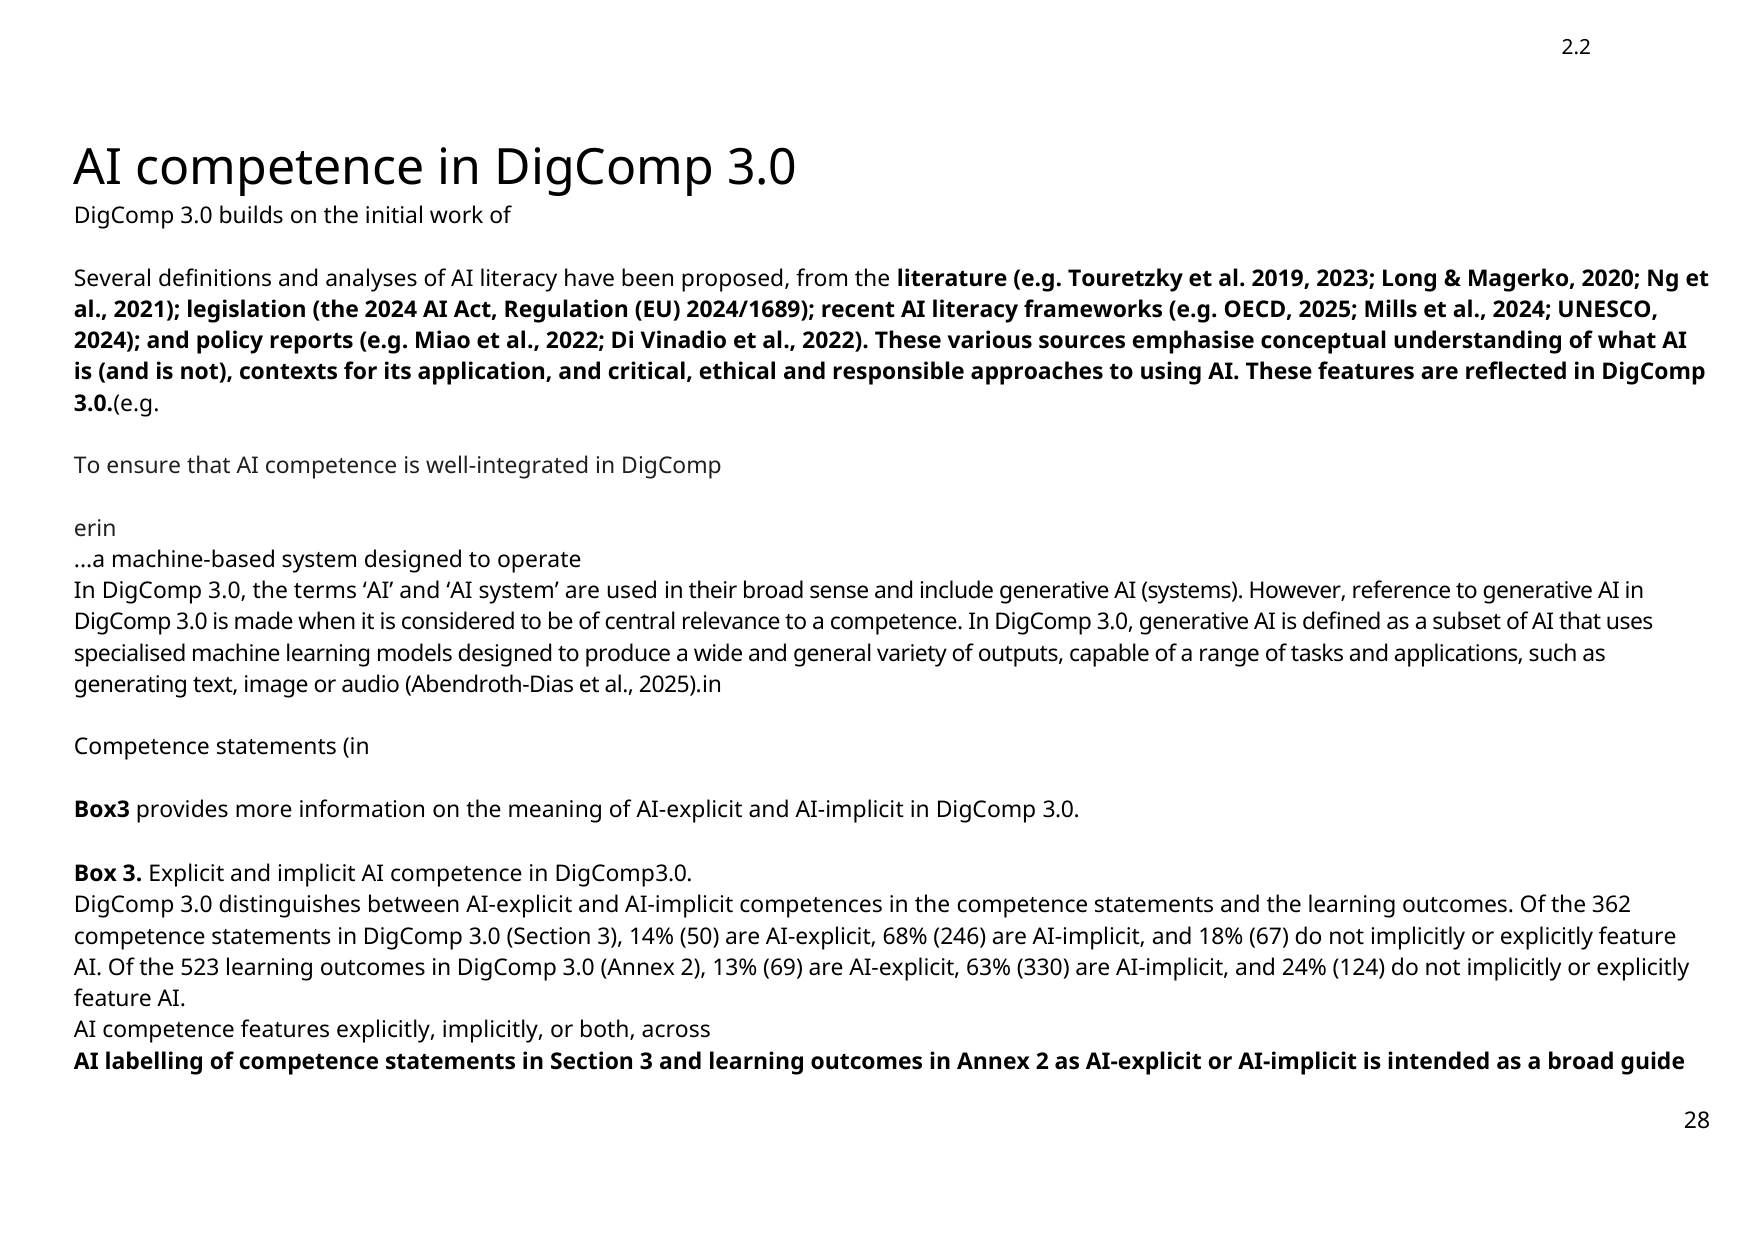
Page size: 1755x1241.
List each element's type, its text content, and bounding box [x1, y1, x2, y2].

text DigComp 3.0 builds on the initial work of [74, 199, 1710, 230]
subtitle AI competence in DigComp 3.0 [74, 131, 1710, 199]
text Box3 provides more information on the meaning of AI-explicit and AI-implicit in DigComp 3.0. [74, 793, 1710, 824]
text ...a machine-based system designed to operate [74, 543, 1710, 574]
text To ensure that AI competence is well-integrated in DigComp [74, 449, 1710, 480]
text DigComp 3.0 distinguishes between AI-explicit and AI-implicit competences in the competence statements and the learning outcomes. Of the 362 competence statements in DigComp 3.0 (Section 3), 14% (50) are AI-explicit, 68% (246) are AI-implicit, and 18% (67) do not implicitly or explicitly feature AI. Of the 523 learning outcomes in DigComp 3.0 (Annex 2), 13% (69) are AI-explicit, 63% (330) are AI-implicit, and 24% (124) do not implicitly or explicitly feature AI. [74, 888, 1710, 1013]
text erin [74, 511, 1710, 543]
text AI competence features explicitly, implicitly, or both, across [74, 1013, 1710, 1045]
text Several definitions and analyses of AI literacy have been proposed, from the literature (e.g. Touretzky et al. 2019, 2023; Long & Magerko, 2020; Ng et al., 2021); legislation (the 2024 AI Act, Regulation (EU) 2024/1689); recent AI literacy frameworks (e.g. OECD, 2025; Mills et al., 2024; UNESCO, 2024); and policy reports (e.g. Miao et al., 2022; Di Vinadio et al., 2022). These various sources emphasise conceptual understanding of what AI is (and is not), contexts for its application, and critical, ethical and responsible approaches to using AI. These features are reflected in DigComp 3.0.(e.g. [74, 261, 1710, 418]
text Competence statements (in [74, 730, 1710, 761]
text In DigComp 3.0, the terms ‘AI’ and ‘AI system’ are used in their broad sense and include generative AI (systems). However, reference to generative AI in DigComp 3.0 is made when it is considered to be of central relevance to a competence. In DigComp 3.0, generative AI is defined as a subset of AI that uses specialised machine learning models designed to produce a wide and general variety of outputs, capable of a range of tasks and applications, such as generating text, image or audio (Abendroth-Dias et al., 2025).in [74, 574, 1710, 699]
text Box 3. Explicit and implicit AI competence in DigComp3.0. [74, 857, 1710, 888]
text AI labelling of competence statements in Section 3 and learning outcomes in Annex 2 as AI-explicit or AI-implicit is intended as a broad guide [74, 1045, 1710, 1076]
